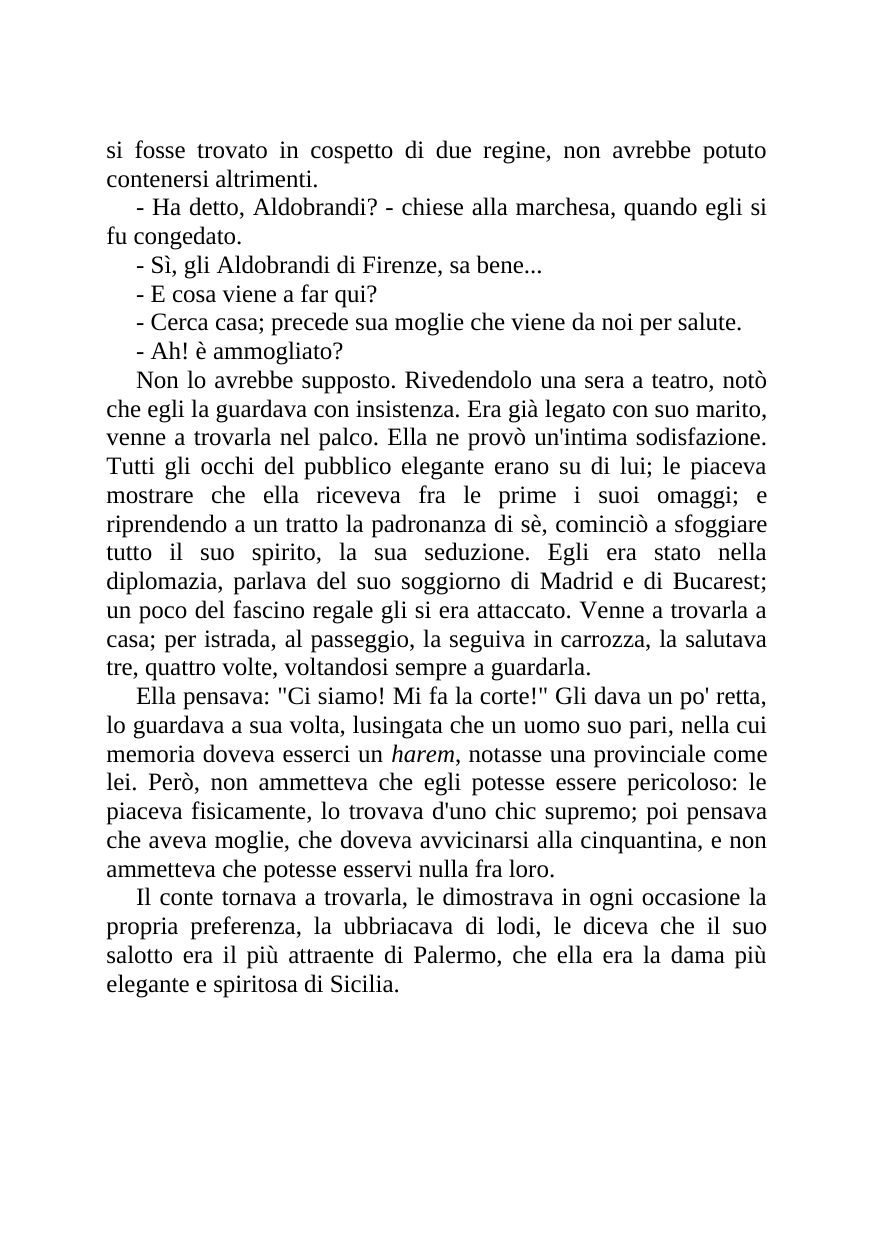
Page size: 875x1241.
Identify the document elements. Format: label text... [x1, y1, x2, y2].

text si fosse trovato in cospetto di due regine, non avrebbe potuto contenersi altrimenti. [106, 135, 768, 192]
text Il conte tornava a trovarla, le dimostrava in ogni occasione la propria preferenza, la ubbriacava di lodi, le diceva che il suo salotto era il più attraente di Palermo, che ella era la dama più elegante e spiritosa di Sicilia. [106, 882, 768, 997]
text - Ha detto, Aldobrandi? - chiese alla marchesa, quando egli si fu congedato. [106, 192, 768, 250]
text Ella pensava: "Ci siamo! Mi fa la corte!" Gli dava un po' retta, lo guardava a sua volta, lusingata che un uomo suo pari, nella cui memoria doveva esserci un harem, notasse una provinciale come lei. Però, non ammetteva che egli potesse essere pericoloso: le piaceva fisicamente, lo trovava d'uno chic supremo; poi pensava che aveva moglie, che doveva avvicinarsi alla cinquantina, e non ammetteva che potesse esservi nulla fra loro. [106, 681, 768, 882]
text - Sì, gli Aldobrandi di Firenze, sa bene... [106, 250, 768, 279]
text - Cerca casa; precede sua moglie che viene da noi per salute. [106, 307, 768, 336]
text - E cosa viene a far qui? [106, 279, 768, 307]
text Non lo avrebbe supposto. Rivedendolo una sera a teatro, notò che egli la guardava con insistenza. Era già legato con suo marito, venne a trovarla nel palco. Ella ne provò un'intima sodisfazione. Tutti gli occhi del pubblico elegante erano su di lui; le piaceva mostrare che ella riceveva fra le prime i suoi omaggi; e riprendendo a un tratto la padronanza di sè, cominciò a sfoggiare tutto il suo spirito, la sua seduzione. Egli era stato nella diplomazia, parlava del suo soggiorno di Madrid e di Bucarest; un poco del fascino regale gli si era attaccato. Venne a trovarla a casa; per istrada, al passeggio, la seguiva in carrozza, la salutava tre, quattro volte, voltandosi sempre a guardarla. [106, 365, 768, 681]
text - Ah! è ammogliato? [106, 336, 768, 365]
